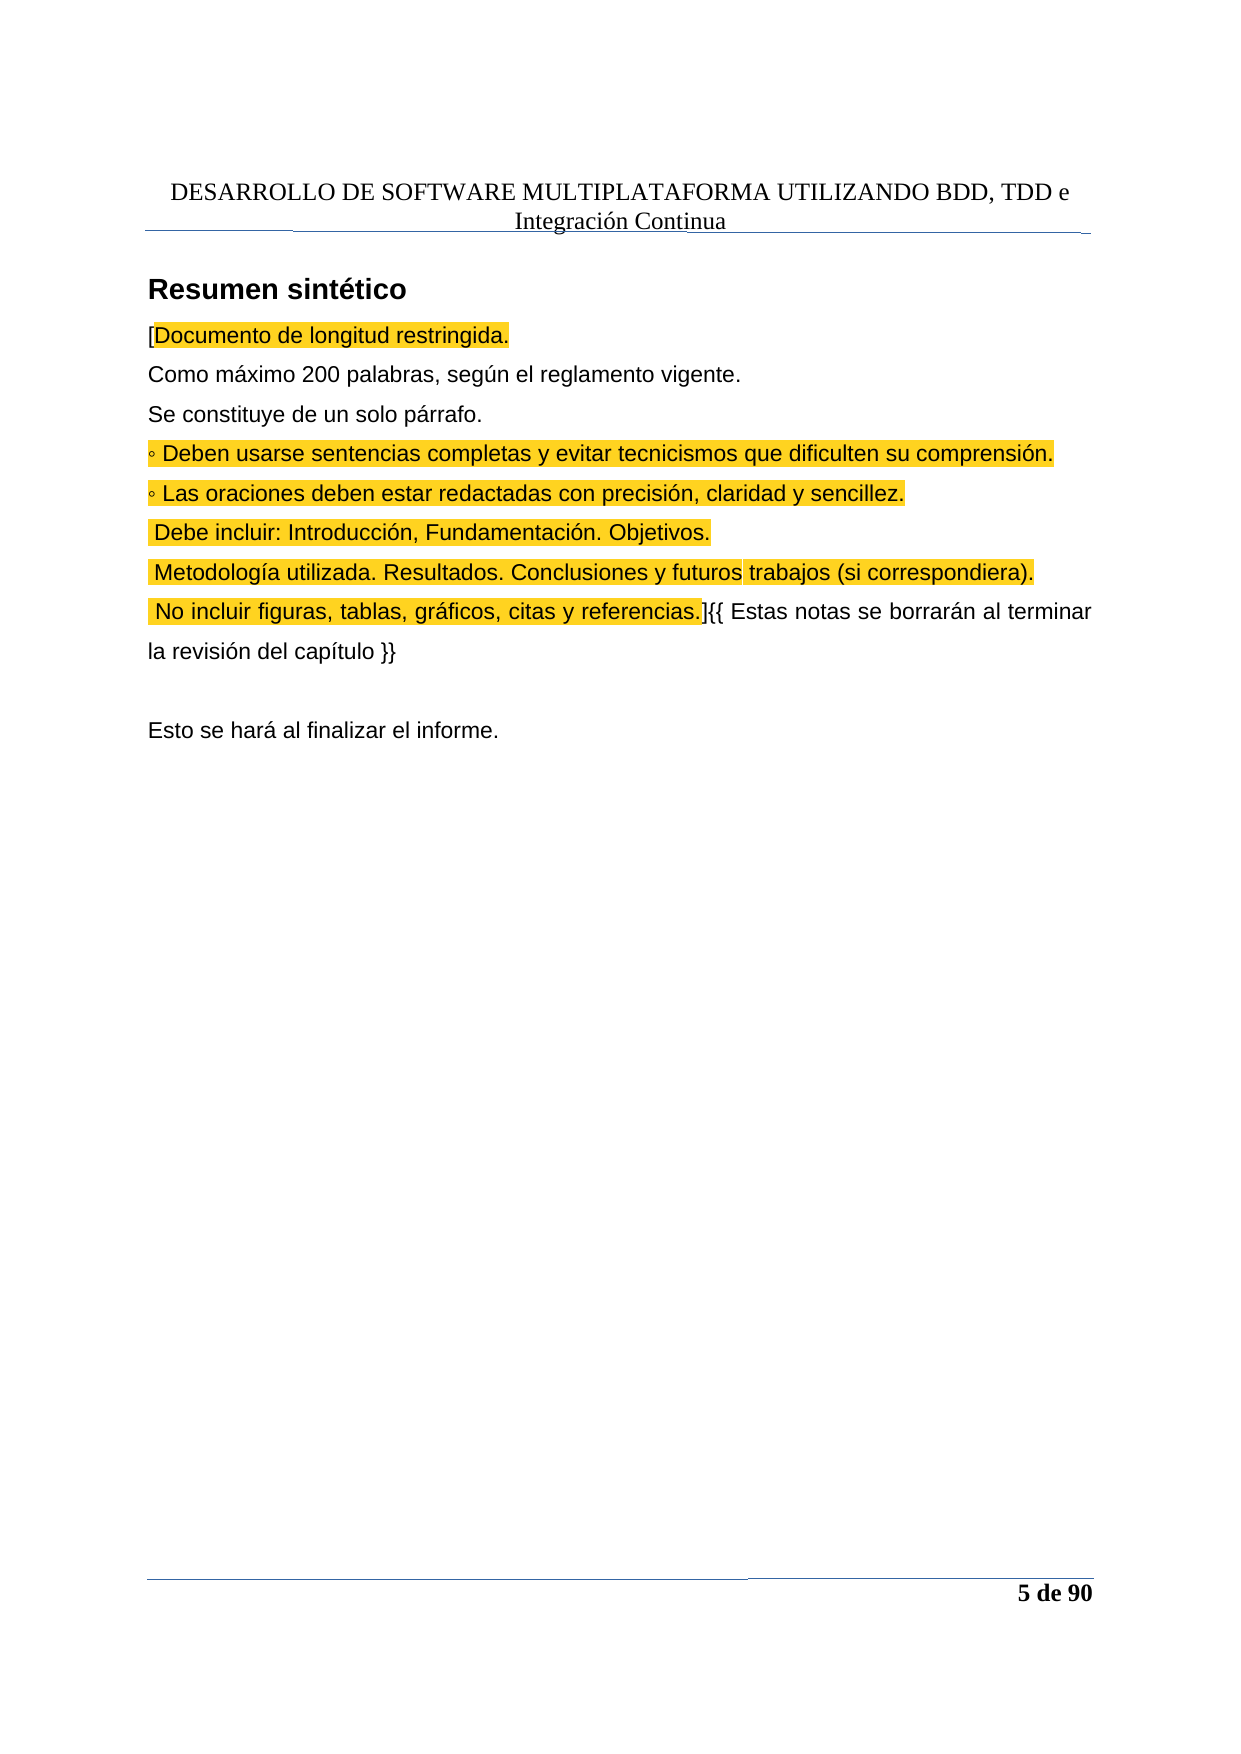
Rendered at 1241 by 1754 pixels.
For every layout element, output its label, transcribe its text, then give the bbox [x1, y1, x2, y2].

text Resumen sintético [148, 272, 1093, 305]
text Como máximo 200 palabras, según el reglamento vigente. [148, 361, 1093, 388]
text No incluir figuras, tablas, gráficos, citas y referencias.]{{ Estas notas se borrarán al terminar la revisión del capítulo }} [148, 598, 1093, 664]
text Se constituye de un solo párrafo. [148, 401, 1093, 427]
text Debe incluir: Introducción, Fundamentación. Objetivos. [148, 519, 1093, 546]
text ◦ Las oraciones deben estar redactadas con precisión, claridad y sencillez. [148, 480, 1093, 506]
text Esto se hará al finalizar el informe. [148, 717, 1093, 743]
text [Documento de longitud restringida. [148, 322, 1093, 348]
text ◦ Deben usarse sentencias completas y evitar tecnicismos que dificulten su comprensión. [148, 440, 1093, 467]
text Metodología utilizada. Resultados. Conclusiones y futuros trabajos (si correspondiera). [148, 559, 1093, 585]
